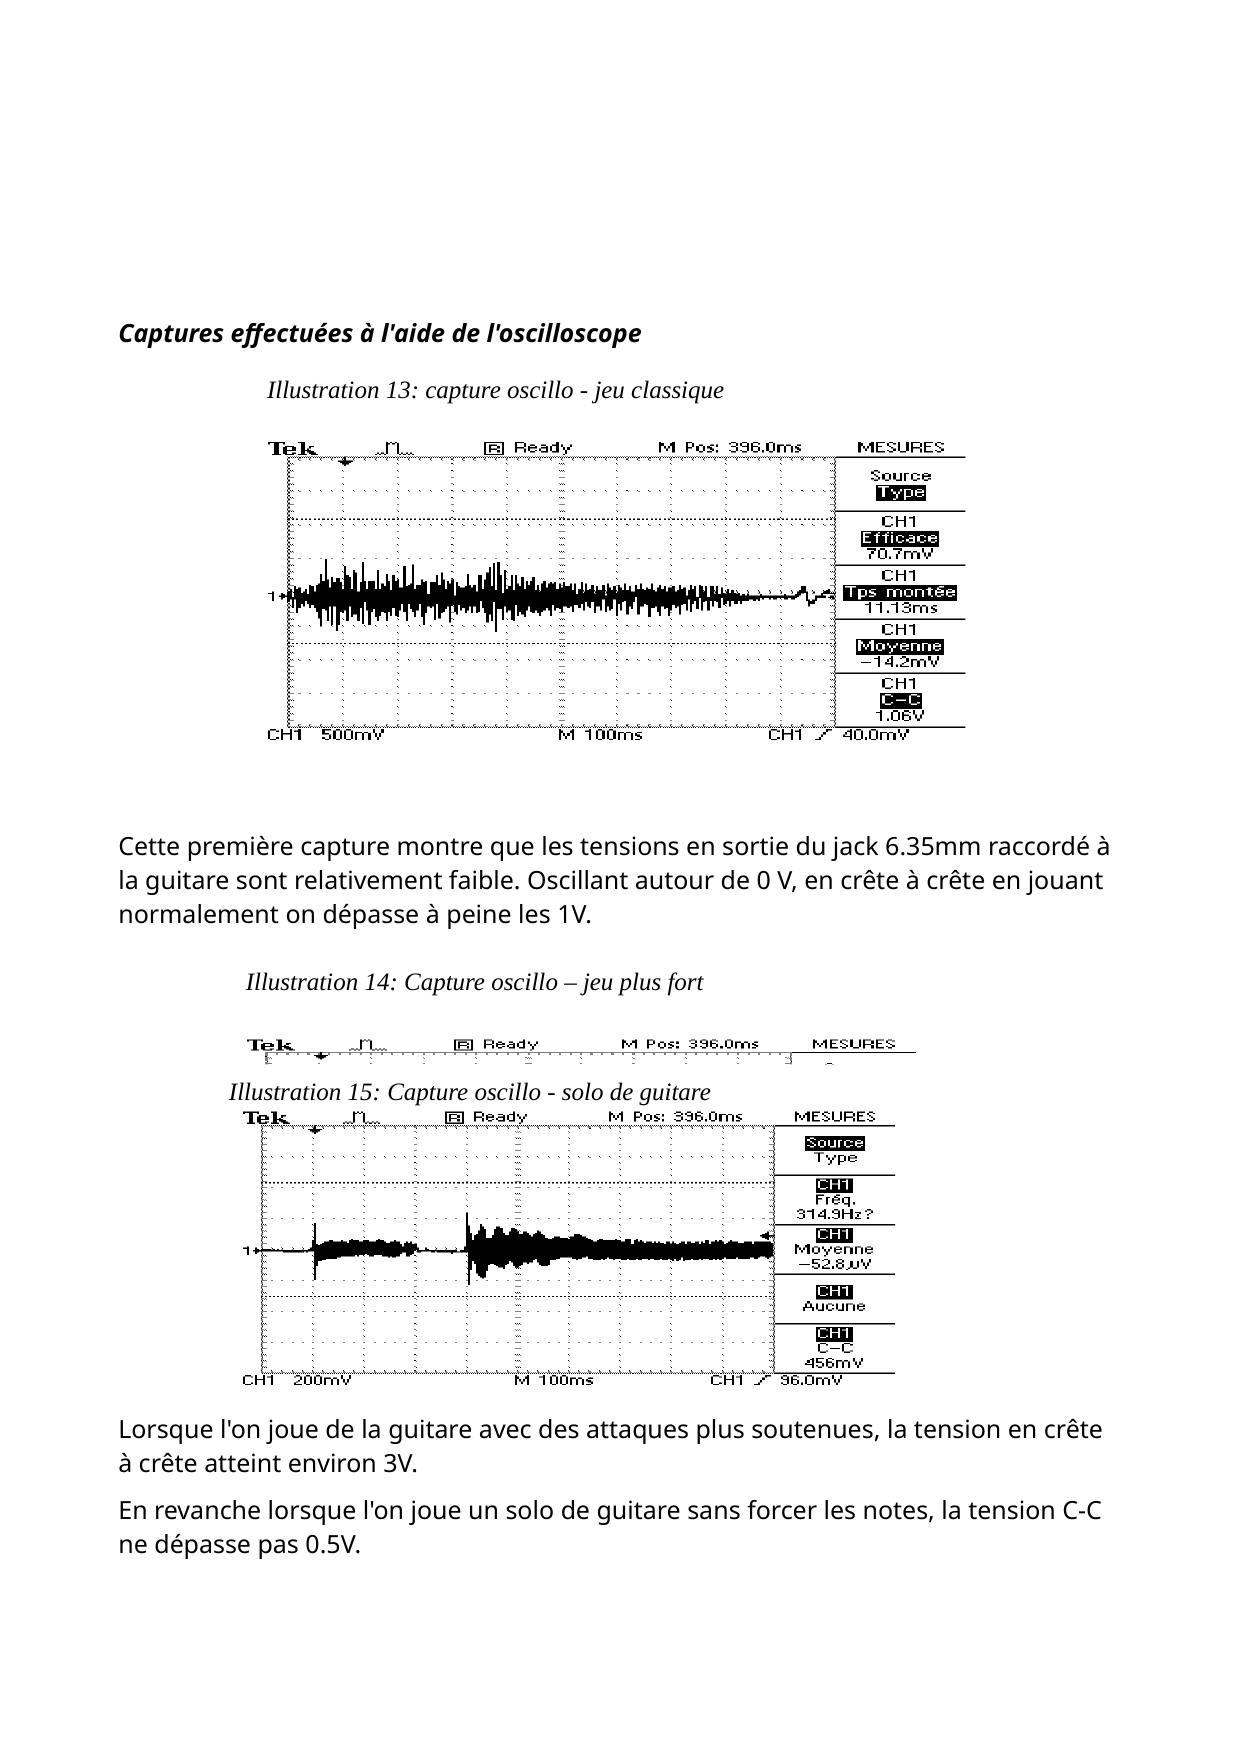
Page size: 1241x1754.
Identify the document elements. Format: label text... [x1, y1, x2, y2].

text Captures effectuées à l'aide de l'oscilloscope [118, 316, 1122, 350]
picture [242, 1111, 895, 1407]
text En revanche lorsque l'on joue un solo de guitare sans forcer les notes, la tension C-C ne dépasse pas 0.5V. [118, 1492, 1122, 1561]
text Cette première capture montre que les tensions en sortie du jack 6.35mm raccordé à la guitare sont relativement faible. Oscillant autour de 0 V, en crête à crête en jouant normalement on dépasse à peine les 1V. [118, 828, 1122, 930]
text Illustration 13: capture oscillo - jeu classique [267, 375, 973, 404]
picture [266, 441, 966, 764]
text Lorsque l'on joue de la guitare avec des attaques plus soutenues, la tension en crête à crête atteint environ 3V. [118, 1407, 1122, 1480]
text Illustration 15: Capture oscillo - solo de guitare [229, 1077, 1066, 1106]
text Illustration 14: Capture oscillo – jeu plus fort [246, 967, 974, 995]
picture [245, 1038, 916, 1064]
